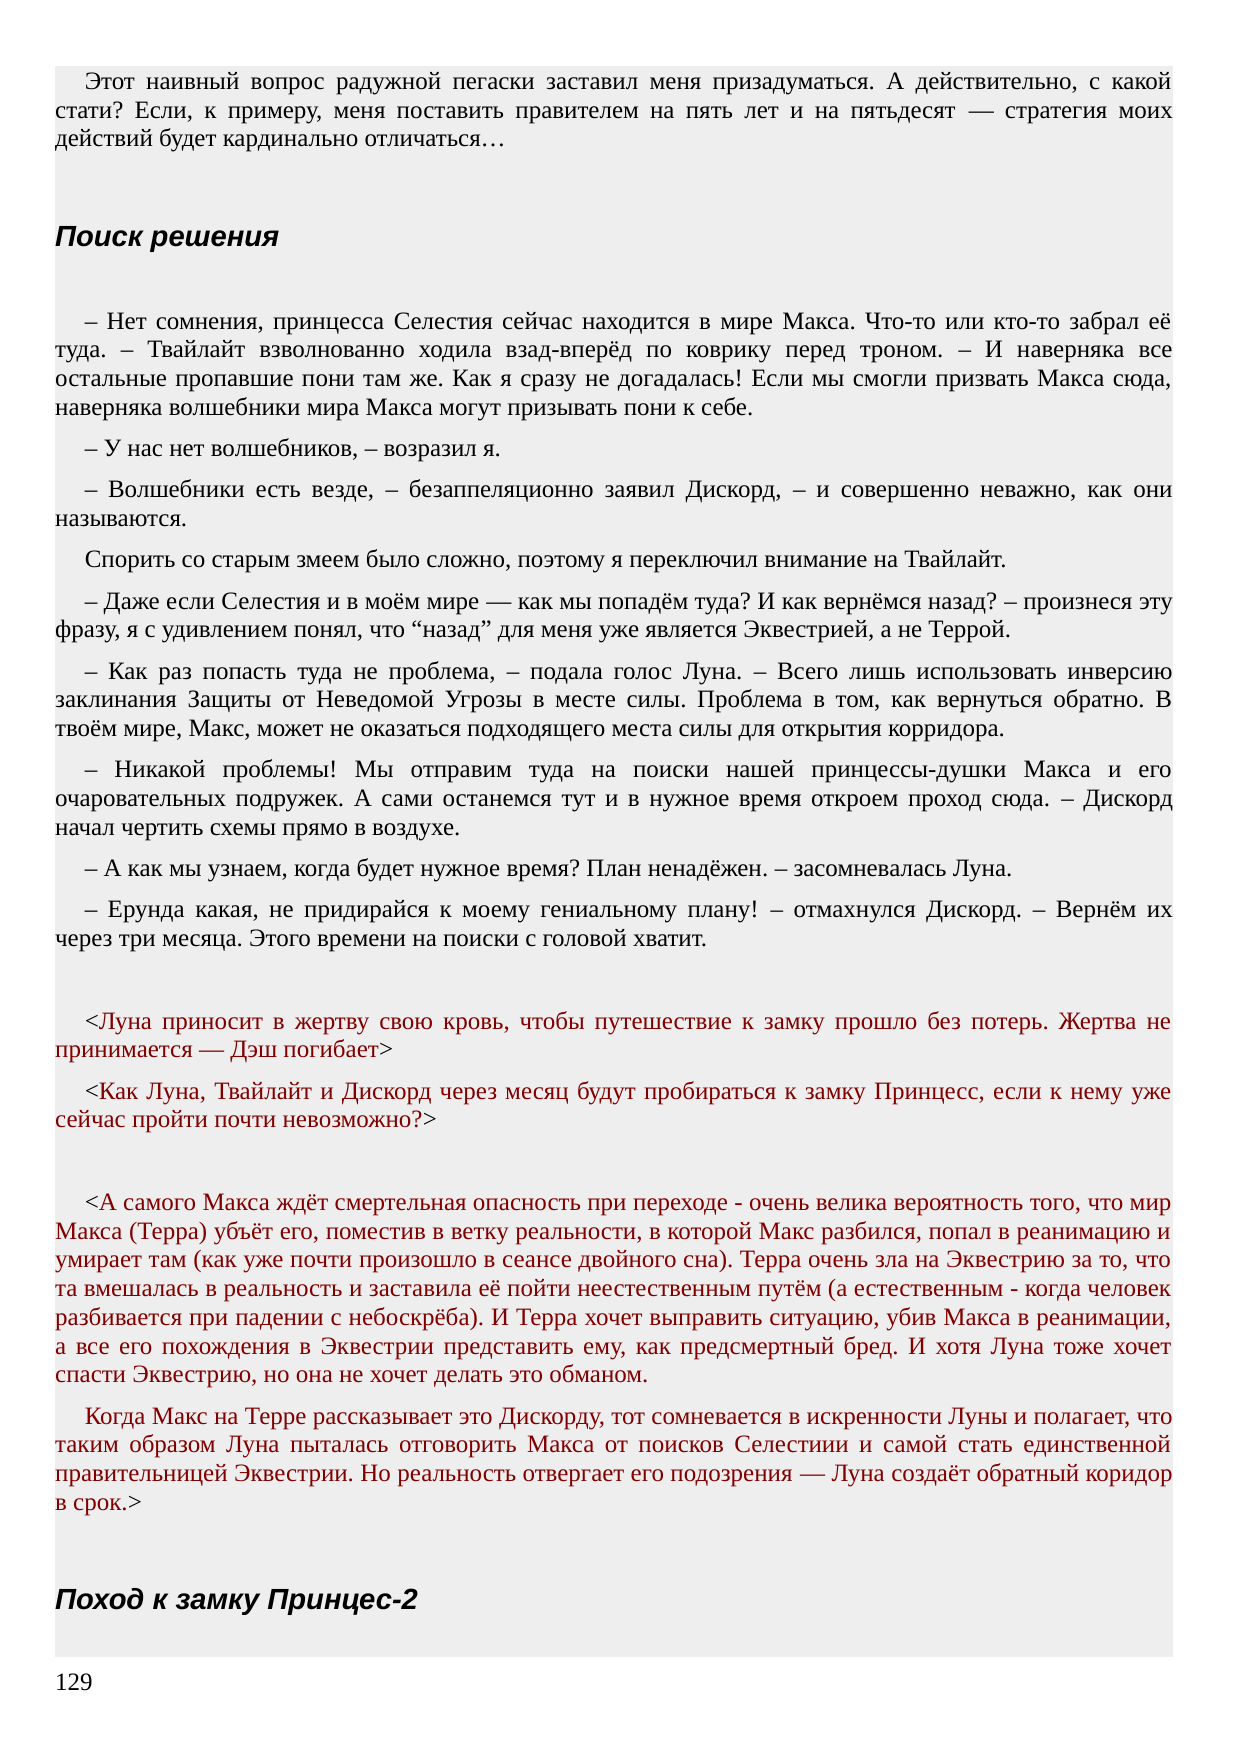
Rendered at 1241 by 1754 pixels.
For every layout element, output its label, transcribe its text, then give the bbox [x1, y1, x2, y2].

text – Как раз попасть туда не проблема, – подала голос Луна. – Всего лишь использовать инверсию заклинания Защиты от Неведомой Угрозы в месте силы. Проблема в том, как вернуться обратно. В твоём мире, Макс, может не оказаться подходящего места силы для открытия корридора. [55, 656, 1173, 742]
text Спорить со старым змеем было сложно, поэтому я переключил внимание на Твайлайт. [55, 544, 1173, 573]
text – Даже если Селестия и в моём мире — как мы попадём туда? И как вернёмся назад? – произнеся эту фразу, я с удивлением понял, что “назад” для меня уже является Эквестрией, а не Террой. [55, 586, 1173, 643]
subtitle Поход к замку Принцес-2 [55, 1582, 1173, 1616]
text – Нет сомнения, принцесса Селестия сейчас находится в мире Макса. Что-то или кто-то забрал её туда. – Твайлайт взволнованно ходила взад-вперёд по коврику перед троном. – И наверняка все остальные пропавшие пони там же. Как я сразу не догадалась! Если мы смогли призвать Макса сюда, наверняка волшебники мира Макса могут призывать пони к себе. [55, 306, 1173, 421]
text – Ерунда какая, не придирайся к моему гениальному плану! – отмахнулся Дискорд. – Вернём их через три месяца. Этого времени на поиски с головой хватит. [55, 894, 1173, 952]
text Когда Макс на Терре рассказывает это Дискорду, тот сомневается в искренности Луны и полагает, что таким образом Луна пыталась отговорить Макса от поисков Селестиии и самой стать единственной правительницей Эквестрии. Но реальность отвергает его подозрения — Луна создаёт обратный коридор в срок.> [55, 1401, 1173, 1516]
text <Луна приносит в жертву свою кровь, чтобы путешествие к замку прошло без потерь. Жертва не принимается — Дэш погибает> [55, 1006, 1173, 1063]
text – Никакой проблемы! Мы отправим туда на поиски нашей принцессы-душки Макса и его очаровательных подружек. А сами останемся тут и в нужное время откроем проход сюда. – Дискорд начал чертить схемы прямо в воздухе. [55, 754, 1173, 841]
text – А как мы узнаем, когда будет нужное время? План ненадёжен. – засомневалась Луна. [55, 853, 1173, 882]
text – У нас нет волшебников, – возразил я. [55, 433, 1173, 462]
text – Волшебники есть везде, – безаппеляционно заявил Дискорд, – и совершенно неважно, как они называются. [55, 474, 1173, 532]
text <А самого Макса ждёт смертельная опасность при переходе - очень велика вероятность того, что мир Макса (Терра) убъёт его, поместив в ветку реальности, в которой Макс разбился, попал в реанимацию и умирает там (как уже почти произошло в сеансе двойного сна). Терра очень зла на Эквестрию за то, что та вмешалась в реальность и заставила её пойти неестественным путём (а естественным - когда человек разбивается при падении с небоскрёба). И Терра хочет выправить ситуацию, убив Макса в реанимации, а все его похождения в Эквестрии представить ему, как предсмертный бред. И хотя Луна тоже хочет спасти Эквестрию, но она не хочет делать это обманом. [55, 1187, 1173, 1388]
subtitle Поиск решения [55, 218, 1173, 252]
text <Как Луна, Твайлайт и Дискорд через месяц будут пробираться к замку Принцесс, если к нему уже сейчас пройти почти невозможно?> [55, 1076, 1173, 1133]
text Этот наивный вопрос радужной пегаски заставил меня призадуматься. А действительно, с какой стати? Если, к примеру, меня поставить правителем на пять лет и на пятьдесят — стратегия моих действий будет кардинально отличаться… [55, 66, 1173, 152]
